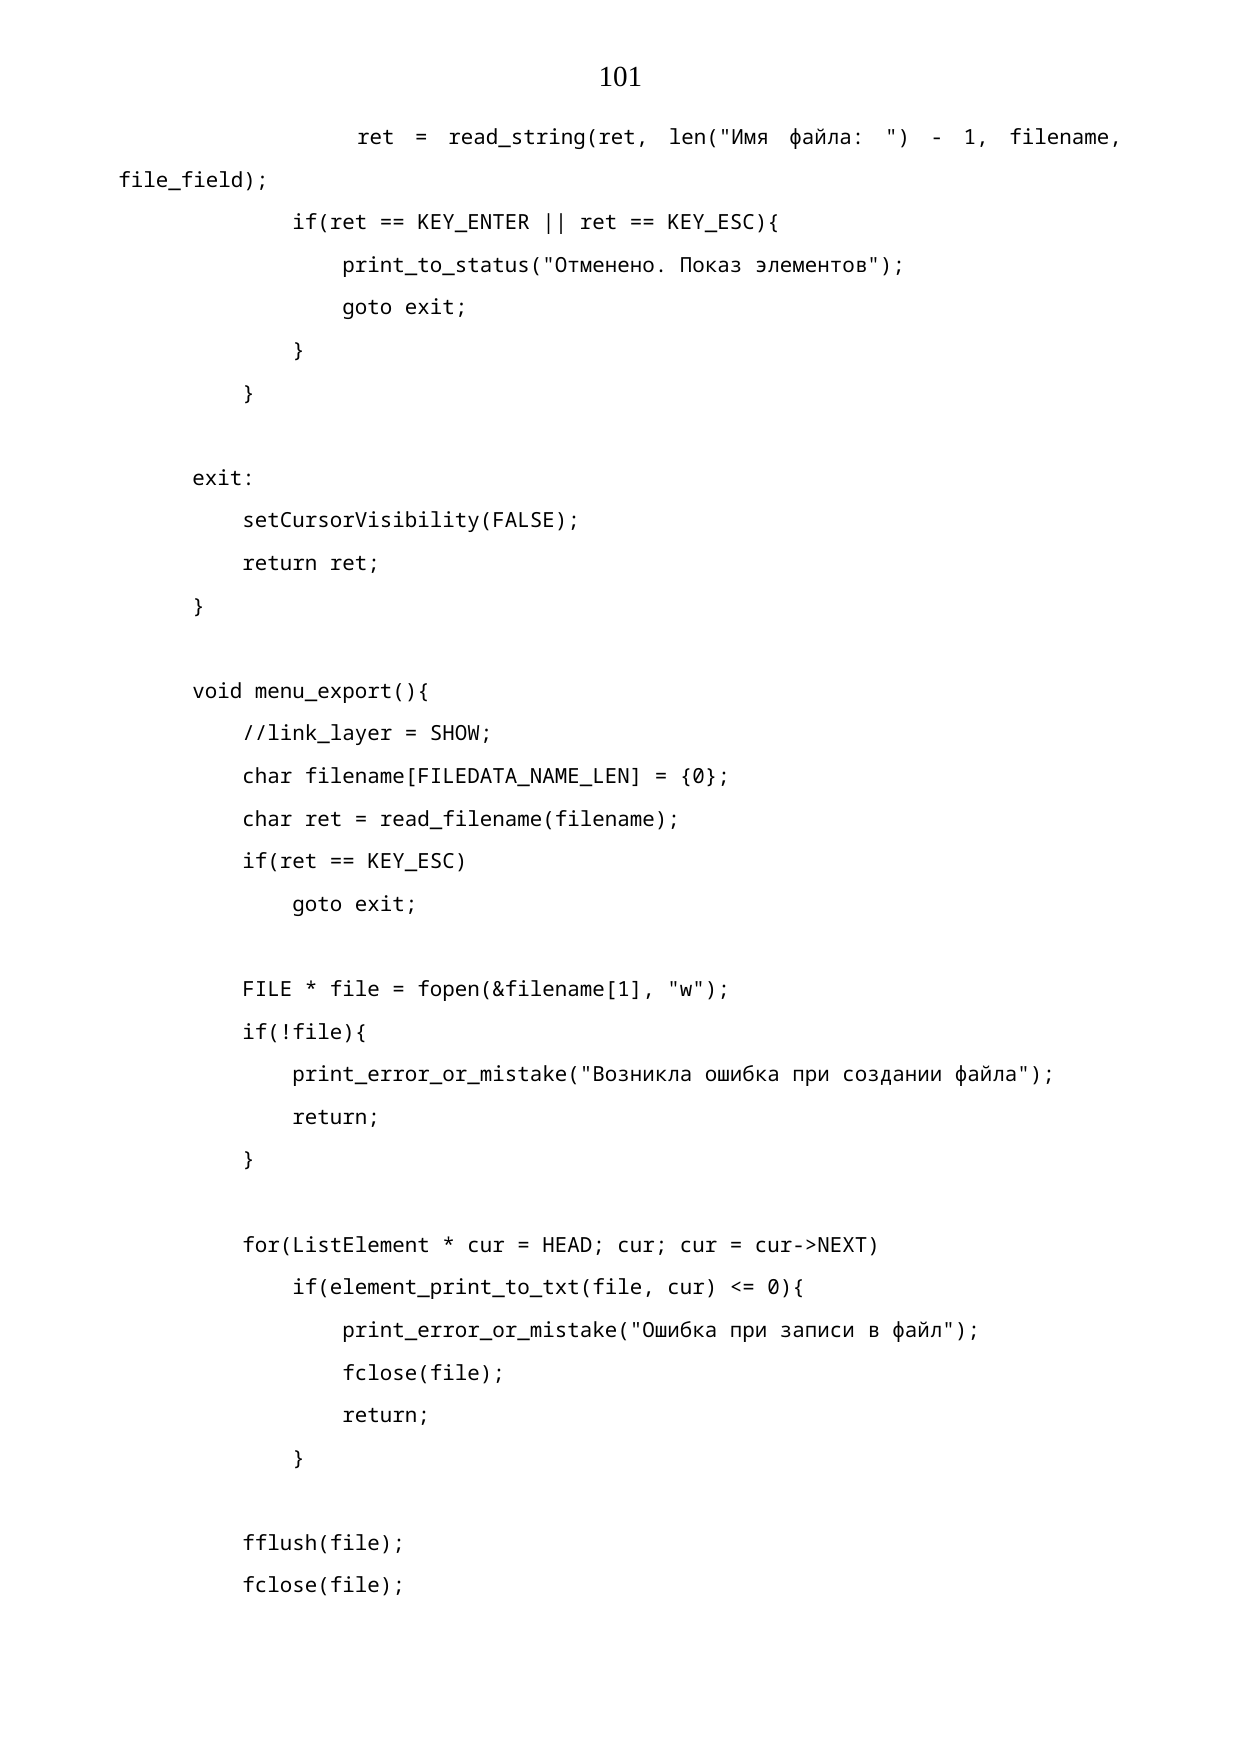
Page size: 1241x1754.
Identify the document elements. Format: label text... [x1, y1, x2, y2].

text goto exit; [118, 889, 1122, 917]
text } [118, 591, 1122, 619]
text setCursorVisibility(FALSE); [118, 506, 1122, 534]
text fclose(file); [118, 1571, 1122, 1599]
text } [118, 335, 1122, 363]
text } [118, 1144, 1122, 1173]
text return; [118, 1400, 1122, 1429]
text fclose(file); [118, 1358, 1122, 1386]
text FILE * file = fopen(&filename[1], "w"); [118, 974, 1122, 1003]
text if(!file){ [118, 1017, 1122, 1045]
text } [118, 378, 1122, 406]
text if(ret == KEY_ENTER || ret == KEY_ESC){ [118, 207, 1122, 236]
text print_error_or_mistake("Возникла ошибка при создании файла"); [118, 1059, 1122, 1088]
text if(ret == KEY_ESC) [118, 846, 1122, 875]
text ret = read_string(ret, len("Имя файла: ") - 1, filename, file_field); [118, 122, 1122, 193]
text print_to_status("Отменено. Показ элементов"); [118, 250, 1122, 278]
text //link_layer = SHOW; [118, 718, 1122, 747]
text char ret = read_filename(filename); [118, 804, 1122, 832]
text goto exit; [118, 292, 1122, 321]
text for(ListElement * cur = HEAD; cur; cur = cur->NEXT) [118, 1230, 1122, 1258]
text char filename[FILEDATA_NAME_LEN] = {0}; [118, 761, 1122, 789]
text print_error_or_mistake("Ошибка при записи в файл"); [118, 1315, 1122, 1343]
text exit: [118, 463, 1122, 491]
text return; [118, 1102, 1122, 1130]
text if(element_print_to_txt(file, cur) <= 0){ [118, 1272, 1122, 1301]
text } [118, 1443, 1122, 1471]
text return ret; [118, 548, 1122, 577]
text void menu_export(){ [118, 676, 1122, 704]
text fflush(file); [118, 1528, 1122, 1556]
